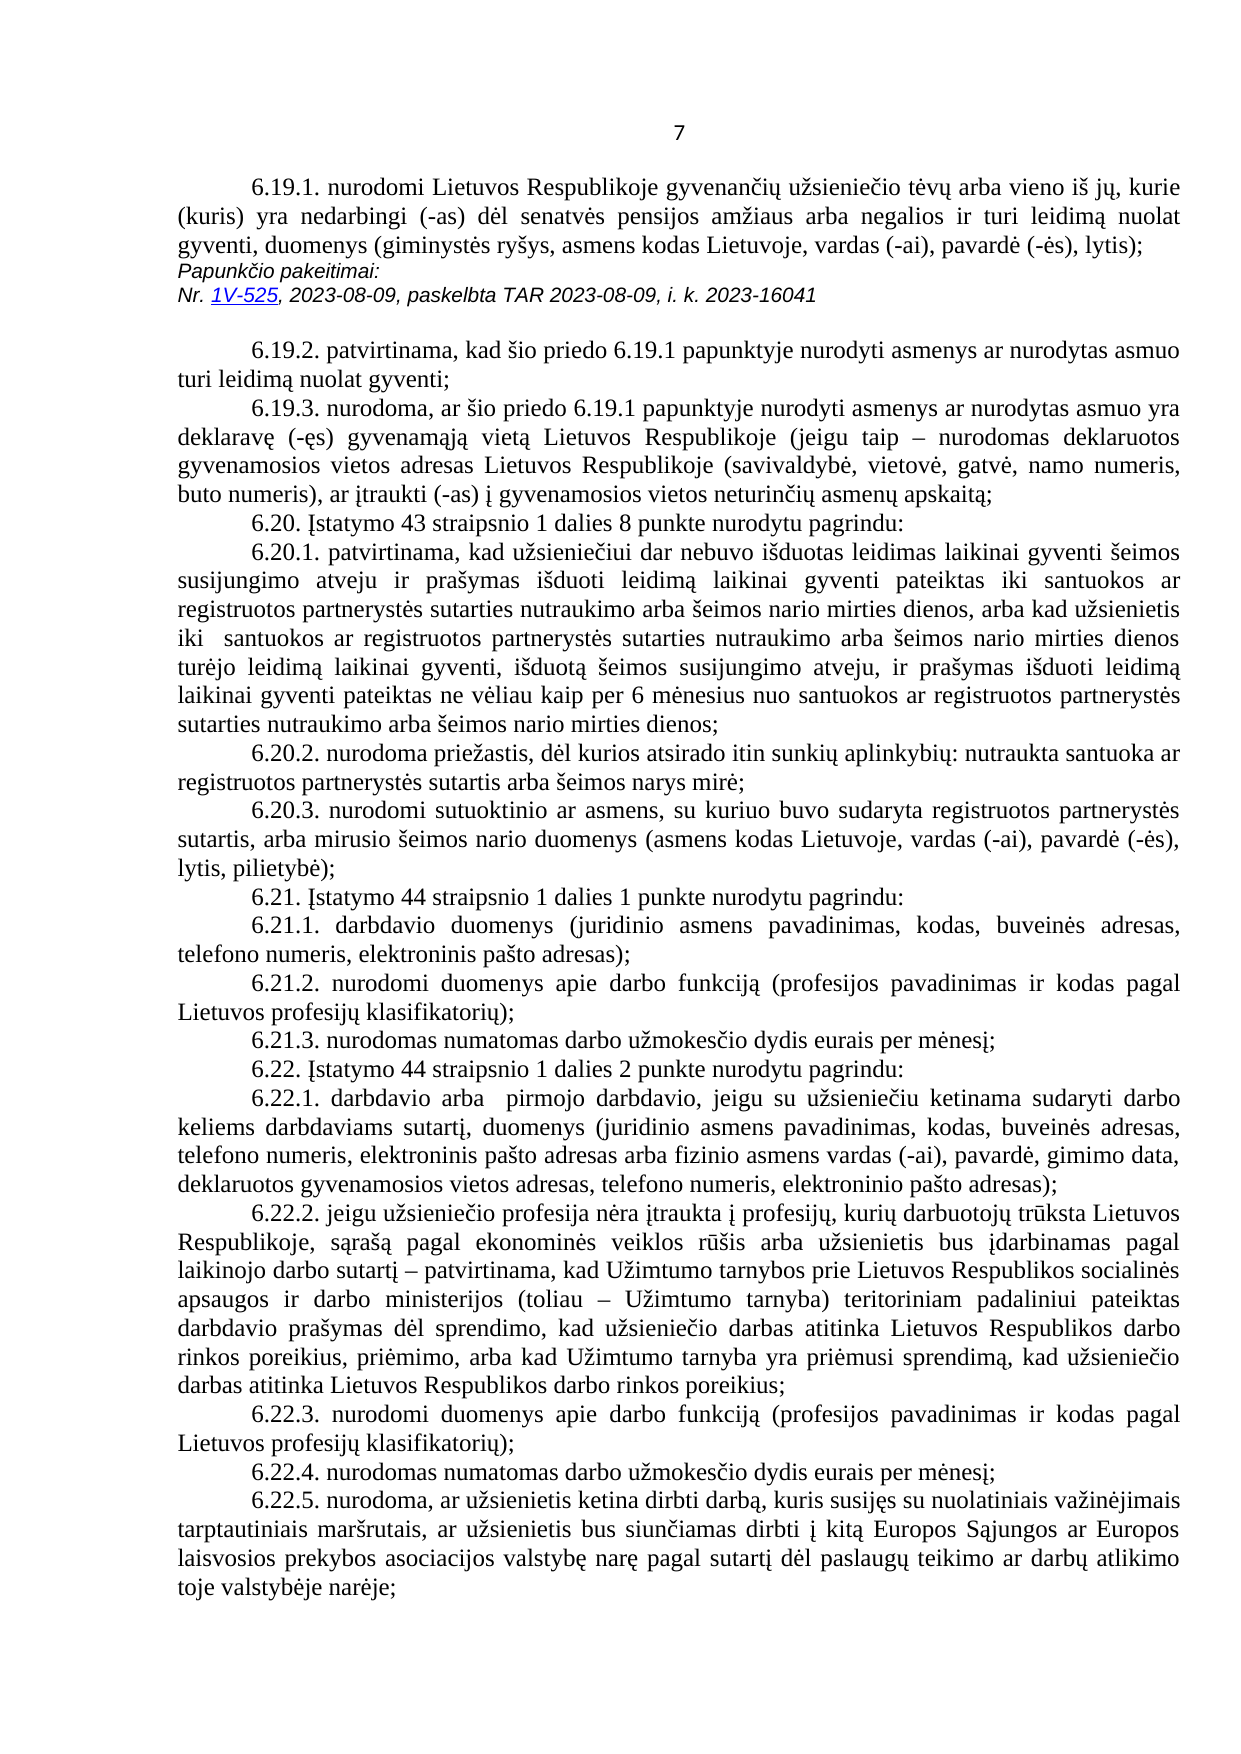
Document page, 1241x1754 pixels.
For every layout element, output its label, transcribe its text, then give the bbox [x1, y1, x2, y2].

text 6.21.3. nurodomas numatomas darbo užmokesčio dydis eurais per mėnesį; [177, 1025, 1181, 1054]
text Nr. 1V-525, 2023-08-09, paskelbta TAR 2023-08-09, i. k. 2023-16041 [177, 283, 1181, 307]
text 6.22.2. jeigu užsieniečio profesija nėra įtraukta į profesijų, kurių darbuotojų trūksta Lietuvos Respublikoje, sąrašą pagal ekonominės veiklos rūšis arba užsienietis bus įdarbinamas pagal laikinojo darbo sutartį – patvirtinama, kad Užimtumo tarnybos prie Lietuvos Respublikos socialinės apsaugos ir darbo ministerijos (toliau – Užimtumo tarnyba) teritoriniam padaliniui pateiktas darbdavio prašymas dėl sprendimo, kad užsieniečio darbas atitinka Lietuvos Respublikos darbo rinkos poreikius, priėmimo, arba kad Užimtumo tarnyba yra priėmusi sprendimą, kad užsieniečio darbas atitinka Lietuvos Respublikos darbo rinkos poreikius; [177, 1198, 1181, 1399]
text 6.19.1. nurodomi Lietuvos Respublikoje gyvenančių užsieniečio tėvų arba vieno iš jų, kurie (kuris) yra nedarbingi (-as) dėl senatvės pensijos amžiaus arba negalios ir turi leidimą nuolat gyventi, duomenys (giminystės ryšys, asmens kodas Lietuvoje, vardas (-ai), pavardė (-ės), lytis); [177, 172, 1181, 259]
text Papunkčio pakeitimai: [177, 259, 1181, 283]
text 6.19.3. nurodoma, ar šio priedo 6.19.1 papunktyje nurodyti asmenys ar nurodytas asmuo yra deklaravę (-ęs) gyvenamąją vietą Lietuvos Respublikoje (jeigu taip – nurodomas deklaruotos gyvenamosios vietos adresas Lietuvos Respublikoje (savivaldybė, vietovė, gatvė, namo numeris, buto numeris), ar įtraukti (-as) į gyvenamosios vietos neturinčių asmenų apskaitą; [177, 393, 1181, 508]
text 6.20. Įstatymo 43 straipsnio 1 dalies 8 punkte nurodytu pagrindu: [177, 508, 1181, 537]
text 6.22. Įstatymo 44 straipsnio 1 dalies 2 punkte nurodytu pagrindu: [177, 1054, 1181, 1083]
text 6.19.2. patvirtinama, kad šio priedo 6.19.1 papunktyje nurodyti asmenys ar nurodytas asmuo turi leidimą nuolat gyventi; [177, 335, 1181, 393]
text 6.21. Įstatymo 44 straipsnio 1 dalies 1 punkte nurodytu pagrindu: [177, 882, 1181, 910]
text 6.20.2. nurodoma priežastis, dėl kurios atsirado itin sunkių aplinkybių: nutraukta santuoka ar registruotos partnerystės sutartis arba šeimos narys mirė; [177, 738, 1181, 795]
text 6.22.4. nurodomas numatomas darbo užmokesčio dydis eurais per mėnesį; [177, 1457, 1181, 1485]
text 6.22.5. nurodoma, ar užsienietis ketina dirbti darbą, kuris susijęs su nuolatiniais važinėjimais tarptautiniais maršrutais, ar užsienietis bus siunčiamas dirbti į kitą Europos Sąjungos ar Europos laisvosios prekybos asociacijos valstybę narę pagal sutartį dėl paslaugų teikimo ar darbų atlikimo toje valstybėje narėje; [177, 1485, 1181, 1600]
text 6.20.3. nurodomi sutuoktinio ar asmens, su kuriuo buvo sudaryta registruotos partnerystės sutartis, arba mirusio šeimos nario duomenys (asmens kodas Lietuvoje, vardas (-ai), pavardė (-ės), lytis, pilietybė); [177, 795, 1181, 882]
text 6.21.2. nurodomi duomenys apie darbo funkciją (profesijos pavadinimas ir kodas pagal Lietuvos profesijų klasifikatorių); [177, 968, 1181, 1025]
text 6.20.1. patvirtinama, kad užsieniečiui dar nebuvo išduotas leidimas laikinai gyventi šeimos susijungimo atveju ir prašymas išduoti leidimą laikinai gyventi pateiktas iki santuokos ar registruotos partnerystės sutarties nutraukimo arba šeimos nario mirties dienos, arba kad užsienietis iki santuokos ar registruotos partnerystės sutarties nutraukimo arba šeimos nario mirties dienos turėjo leidimą laikinai gyventi, išduotą šeimos susijungimo atveju, ir prašymas išduoti leidimą laikinai gyventi pateiktas ne vėliau kaip per 6 mėnesius nuo santuokos ar registruotos partnerystės sutarties nutraukimo arba šeimos nario mirties dienos; [177, 537, 1181, 738]
text 6.22.3. nurodomi duomenys apie darbo funkciją (profesijos pavadinimas ir kodas pagal Lietuvos profesijų klasifikatorių); [177, 1399, 1181, 1457]
text 6.21.1. darbdavio duomenys (juridinio asmens pavadinimas, kodas, buveinės adresas, telefono numeris, elektroninis pašto adresas); [177, 910, 1181, 968]
text 6.22.1. darbdavio arba pirmojo darbdavio, jeigu su užsieniečiu ketinama sudaryti darbo keliems darbdaviams sutartį, duomenys (juridinio asmens pavadinimas, kodas, buveinės adresas, telefono numeris, elektroninis pašto adresas arba fizinio asmens vardas (-ai), pavardė, gimimo data, deklaruotos gyvenamosios vietos adresas, telefono numeris, elektroninio pašto adresas); [177, 1083, 1181, 1198]
